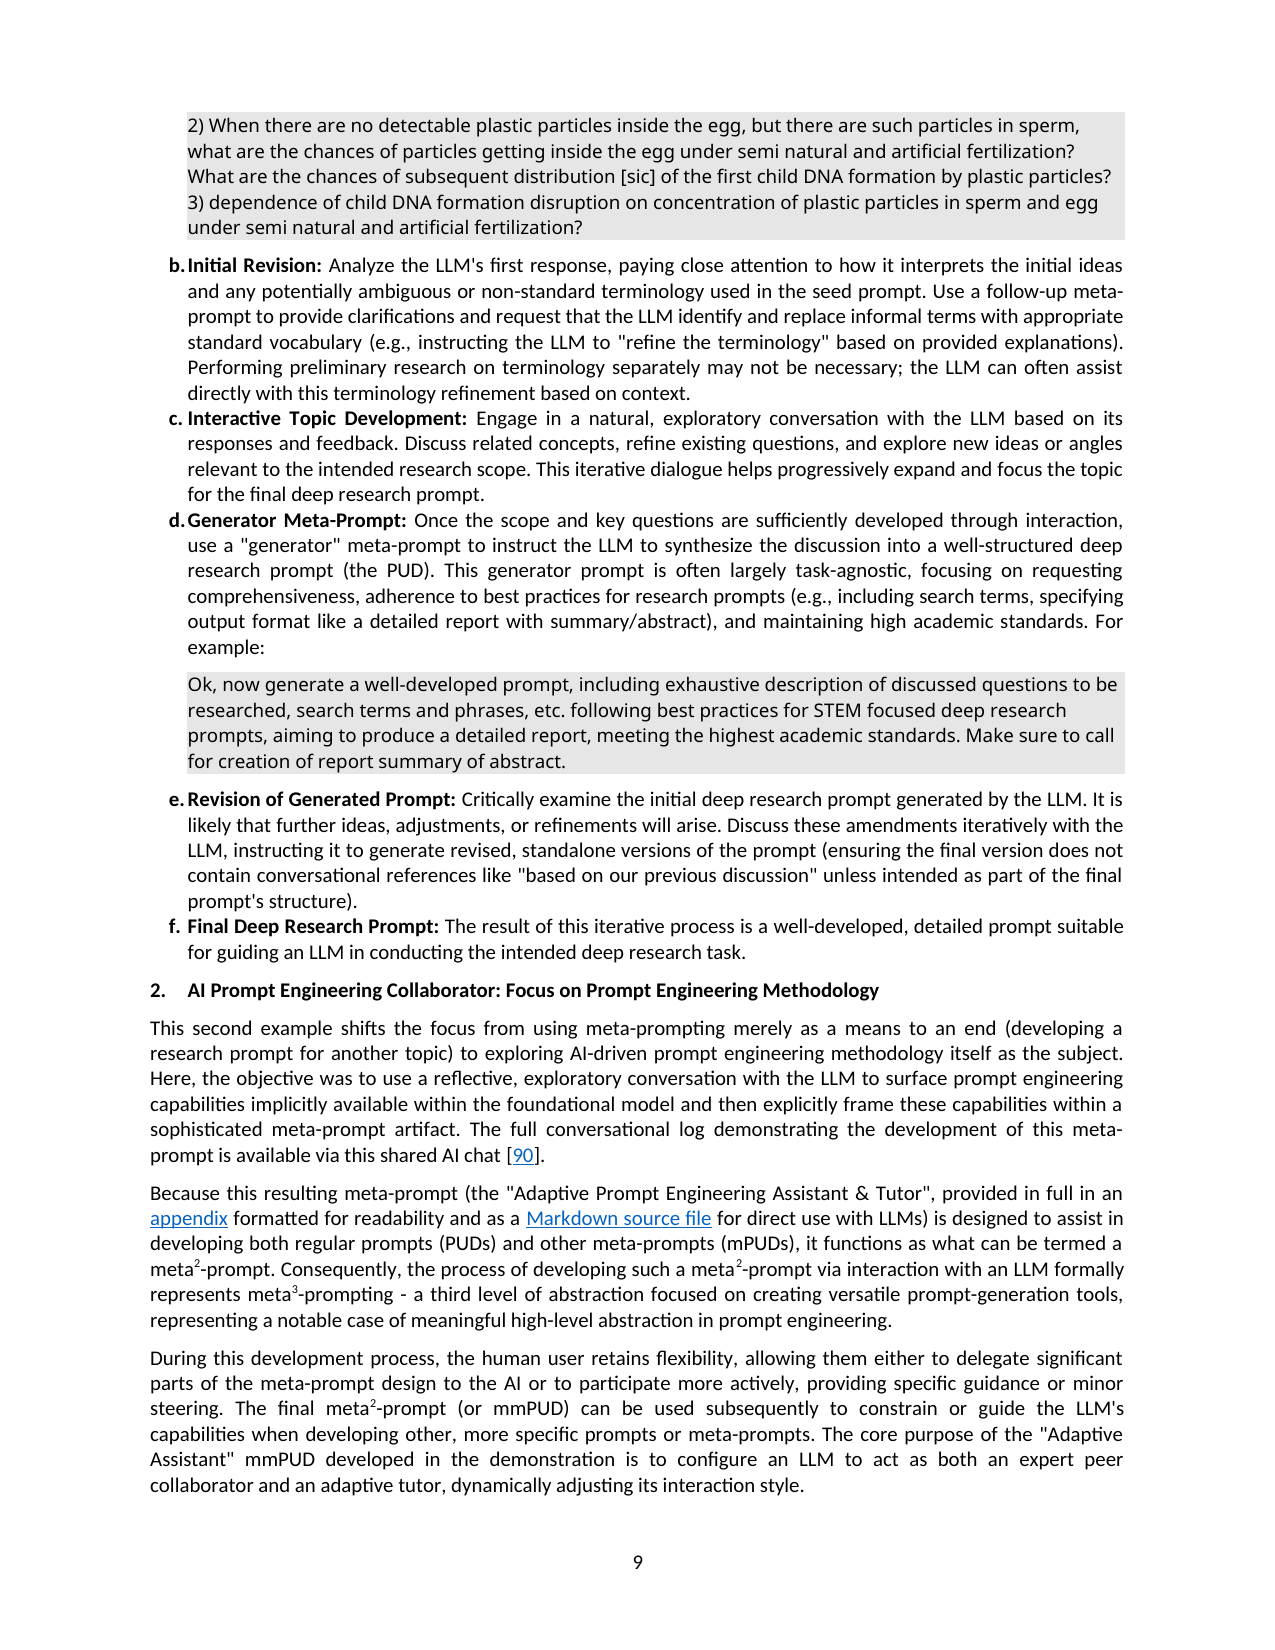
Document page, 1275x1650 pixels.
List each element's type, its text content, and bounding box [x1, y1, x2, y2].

text 2) When there are no detectable plastic particles inside the egg, but there are such particles in sperm, what are the chances of particles getting inside the egg under semi natural and artificial fertilization? What are the chances of subsequent distribution [sic] of the first child DNA formation by plastic particles? [187, 112, 1125, 189]
list Final Deep Research Prompt: The result of this iterative process is a well-developed, detailed prompt suitable for guiding an LLM in conducting the intended deep research task. [169, 913, 1125, 964]
text Because this resulting meta-prompt (the "Adaptive Prompt Engineering Assistant & Tutor", provided in full in an appendix formatted for readability and as a Markdown source file for direct use with LLMs) is designed to assist in developing both regular prompts (PUDs) and other meta-prompts (mPUDs), it functions as what can be termed a meta2-prompt. Consequently, the process of developing such a meta2-prompt via interaction with an LLM formally represents meta3-prompting - a third level of abstraction focused on creating versatile prompt-generation tools, representing a notable case of meaningful high-level abstraction in prompt engineering. [150, 1180, 1125, 1332]
list AI Prompt Engineering Collaborator: Focus on Prompt Engineering Methodology [150, 977, 1125, 1002]
text During this development process, the human user retains flexibility, allowing them either to delegate significant parts of the meta-prompt design to the AI or to participate more actively, providing specific guidance or minor steering. The final meta2-prompt (or mmPUD) can be used subsequently to constrain or guide the LLM's capabilities when developing other, more specific prompts or meta-prompts. The core purpose of the "Adaptive Assistant" mmPUD developed in the demonstration is to configure an LLM to act as both an expert peer collaborator and an adaptive tutor, dynamically adjusting its interaction style. [150, 1345, 1125, 1497]
text Ok, now generate a well-developed prompt, including exhaustive description of discussed questions to be researched, search terms and phrases, etc. following best practices for STEM focused deep research prompts, aiming to produce a detailed report, meeting the highest academic standards. Make sure to call for creation of report summary of abstract. [187, 672, 1125, 774]
list Revision of Generated Prompt: Critically examine the initial deep research prompt generated by the LLM. It is likely that further ideas, adjustments, or refinements will arise. Discuss these amendments iteratively with the LLM, instructing it to generate revised, standalone versions of the prompt (ensuring the final version does not contain conversational references like "based on our previous discussion" unless intended as part of the final prompt's structure). [169, 786, 1125, 913]
text This second example shifts the focus from using meta-prompting merely as a means to an end (developing a research prompt for another topic) to exploring AI-driven prompt engineering methodology itself as the subject. Here, the objective was to use a reflective, exploratory conversation with the LLM to surface prompt engineering capabilities implicitly available within the foundational model and then explicitly frame these capabilities within a sophisticated meta-prompt artifact. The full conversational log demonstrating the development of this meta-prompt is available via this shared AI chat [90]. [150, 1015, 1125, 1167]
list Initial Revision: Analyze the LLM's first response, paying close attention to how it interprets the initial ideas and any potentially ambiguous or non-standard terminology used in the seed prompt. Use a follow-up meta-prompt to provide clarifications and request that the LLM identify and replace informal terms with appropriate standard vocabulary (e.g., instructing the LLM to "refine the terminology" based on provided explanations). Performing preliminary research on terminology separately may not be necessary; the LLM can often assist directly with this terminology refinement based on context. [169, 253, 1125, 405]
list Generator Meta-Prompt: Once the scope and key questions are sufficiently developed through interaction, use a "generator" meta-prompt to instruct the LLM to synthesize the discussion into a well-structured deep research prompt (the PUD). This generator prompt is often largely task-agnostic, focusing on requesting comprehensiveness, adherence to best practices for research prompts (e.g., including search terms, specifying output format like a detailed report with summary/abstract), and maintaining high academic standards. For example: [169, 507, 1125, 659]
text 3) dependence of child DNA formation disruption on concentration of plastic particles in sperm and egg under semi natural and artificial fertilization? [187, 189, 1125, 240]
list Interactive Topic Development: Engage in a natural, exploratory conversation with the LLM based on its responses and feedback. Discuss related concepts, refine existing questions, and explore new ideas or angles relevant to the intended research scope. This iterative dialogue helps progressively expand and focus the topic for the final deep research prompt. [169, 405, 1125, 507]
